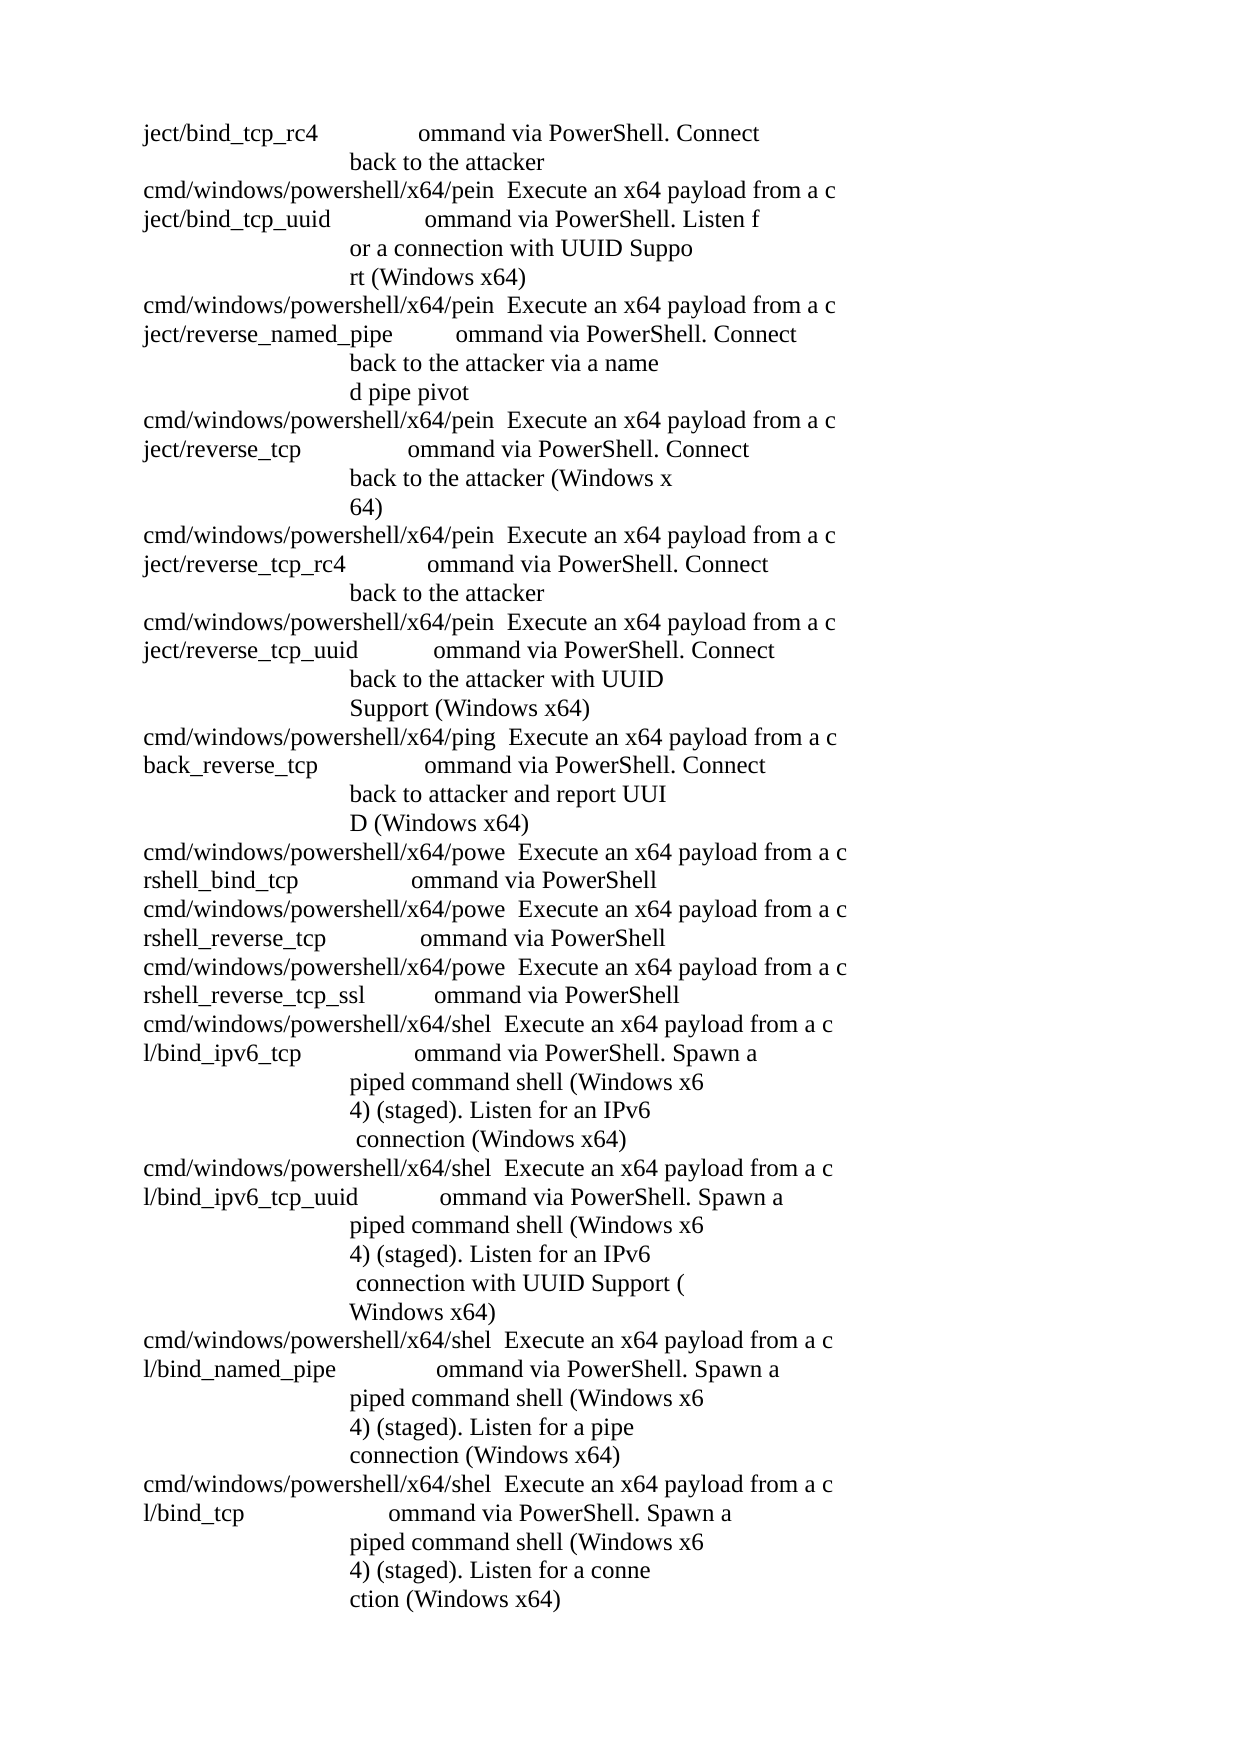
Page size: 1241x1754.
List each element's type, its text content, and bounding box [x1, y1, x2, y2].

text back to the attacker [118, 578, 1122, 607]
text back to the attacker [118, 147, 1122, 176]
text cmd/windows/powershell/x64/pein Execute an x64 payload from a c [118, 521, 1122, 549]
text Support (Windows x64) [118, 693, 1122, 722]
text ction (Windows x64) [118, 1584, 1122, 1613]
text ject/bind_tcp_uuid ommand via PowerShell. Listen f [118, 204, 1122, 233]
text l/bind_ipv6_tcp_uuid ommand via PowerShell. Spawn a [118, 1182, 1122, 1211]
text rshell_bind_tcp ommand via PowerShell [118, 866, 1122, 894]
text piped command shell (Windows x6 [118, 1211, 1122, 1239]
text D (Windows x64) [118, 808, 1122, 837]
text cmd/windows/powershell/x64/pein Execute an x64 payload from a c [118, 176, 1122, 204]
text d pipe pivot [118, 377, 1122, 406]
text ject/bind_tcp_rc4 ommand via PowerShell. Connect [118, 118, 1122, 147]
text 4) (staged). Listen for a pipe [118, 1412, 1122, 1441]
text rshell_reverse_tcp ommand via PowerShell [118, 923, 1122, 952]
text cmd/windows/powershell/x64/shel Execute an x64 payload from a c [118, 1153, 1122, 1182]
text rt (Windows x64) [118, 262, 1122, 291]
text 4) (staged). Listen for an IPv6 [118, 1096, 1122, 1124]
text ject/reverse_named_pipe ommand via PowerShell. Connect [118, 319, 1122, 348]
text back to the attacker with UUID [118, 664, 1122, 693]
text l/bind_named_pipe ommand via PowerShell. Spawn a [118, 1354, 1122, 1383]
text cmd/windows/powershell/x64/ping Execute an x64 payload from a c [118, 722, 1122, 751]
text connection (Windows x64) [118, 1124, 1122, 1153]
text l/bind_tcp ommand via PowerShell. Spawn a [118, 1498, 1122, 1527]
text piped command shell (Windows x6 [118, 1383, 1122, 1412]
text cmd/windows/powershell/x64/powe Execute an x64 payload from a c [118, 952, 1122, 981]
text piped command shell (Windows x6 [118, 1067, 1122, 1096]
text back to the attacker (Windows x [118, 463, 1122, 492]
text 4) (staged). Listen for a conne [118, 1556, 1122, 1584]
text or a connection with UUID Suppo [118, 233, 1122, 262]
text back_reverse_tcp ommand via PowerShell. Connect [118, 751, 1122, 779]
text cmd/windows/powershell/x64/shel Execute an x64 payload from a c [118, 1469, 1122, 1498]
text l/bind_ipv6_tcp ommand via PowerShell. Spawn a [118, 1038, 1122, 1067]
text cmd/windows/powershell/x64/pein Execute an x64 payload from a c [118, 607, 1122, 636]
text cmd/windows/powershell/x64/powe Execute an x64 payload from a c [118, 894, 1122, 923]
text cmd/windows/powershell/x64/pein Execute an x64 payload from a c [118, 406, 1122, 434]
text cmd/windows/powershell/x64/shel Execute an x64 payload from a c [118, 1009, 1122, 1038]
text connection (Windows x64) [118, 1441, 1122, 1469]
text connection with UUID Support ( [118, 1268, 1122, 1297]
text Windows x64) [118, 1297, 1122, 1326]
text ject/reverse_tcp_rc4 ommand via PowerShell. Connect [118, 549, 1122, 578]
text cmd/windows/powershell/x64/shel Execute an x64 payload from a c [118, 1326, 1122, 1354]
text 4) (staged). Listen for an IPv6 [118, 1239, 1122, 1268]
text cmd/windows/powershell/x64/powe Execute an x64 payload from a c [118, 837, 1122, 866]
text cmd/windows/powershell/x64/pein Execute an x64 payload from a c [118, 291, 1122, 319]
text ject/reverse_tcp_uuid ommand via PowerShell. Connect [118, 636, 1122, 664]
text rshell_reverse_tcp_ssl ommand via PowerShell [118, 981, 1122, 1009]
text back to attacker and report UUI [118, 779, 1122, 808]
text ject/reverse_tcp ommand via PowerShell. Connect [118, 434, 1122, 463]
text back to the attacker via a name [118, 348, 1122, 377]
text piped command shell (Windows x6 [118, 1527, 1122, 1556]
text 64) [118, 492, 1122, 521]
